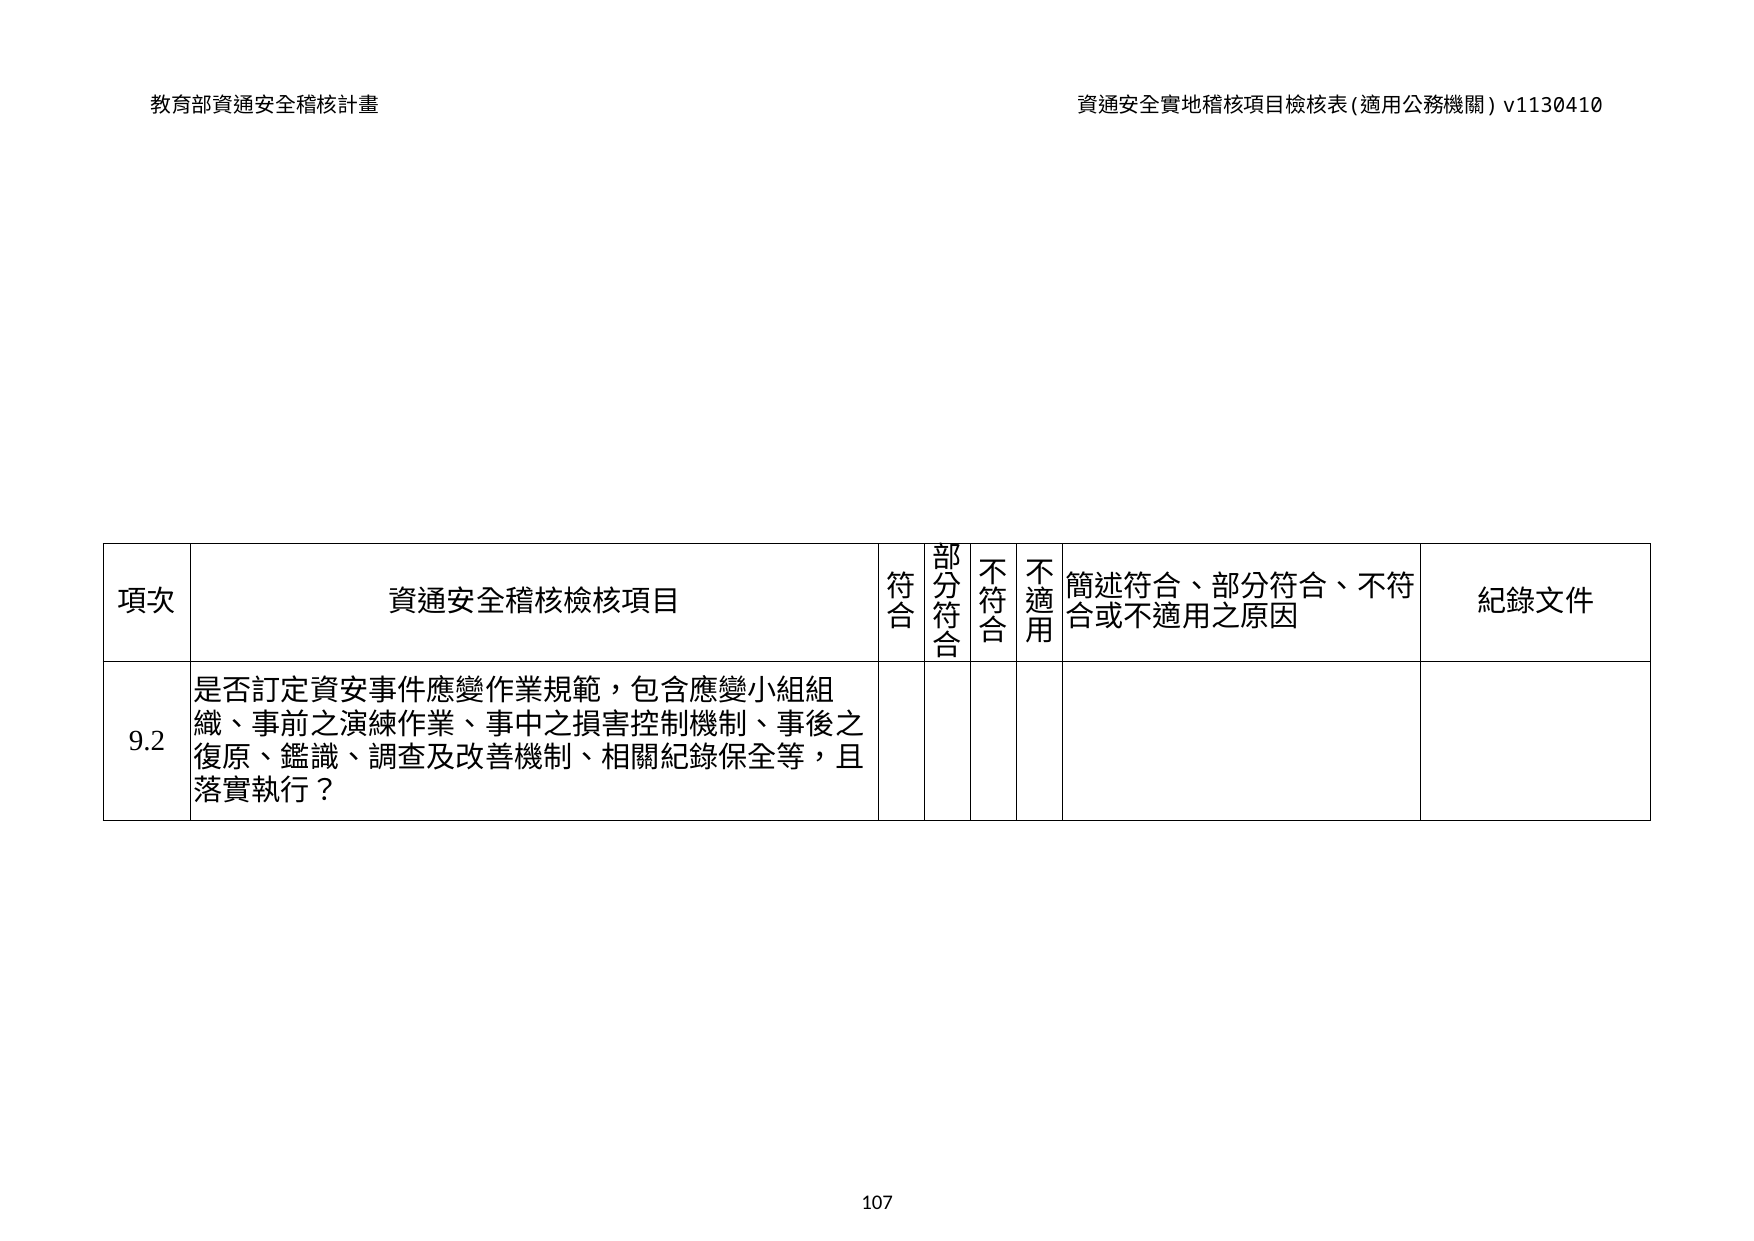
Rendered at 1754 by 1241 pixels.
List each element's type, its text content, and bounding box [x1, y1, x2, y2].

table_header 部分符合 [925, 544, 970, 661]
table_cell [1421, 662, 1650, 819]
table_cell [1017, 662, 1062, 819]
table_header 不適用 [1017, 544, 1062, 661]
table_cell 9.2 [104, 662, 190, 819]
table_cell [1063, 662, 1420, 819]
table_cell [879, 662, 924, 819]
table_header 符合 [879, 544, 924, 661]
table_header 資通安全稽核檢核項目 [191, 544, 878, 661]
table_cell [925, 662, 970, 819]
table_cell 是否訂定資安事件應變作業規範，包含應變小組組織、事前之演練作業、事中之損害控制機制、事後之復原、鑑識、調查及改善機制、相關紀錄保全等，且落實執行？ [191, 662, 878, 819]
table_header 簡述符合、部分符合、不符合或不適用之原因 [1063, 544, 1420, 661]
table_cell [971, 662, 1016, 819]
table_header 紀錄文件 [1421, 544, 1650, 661]
table_header 項次 [104, 544, 190, 661]
table_header 不符合 [971, 544, 1016, 661]
